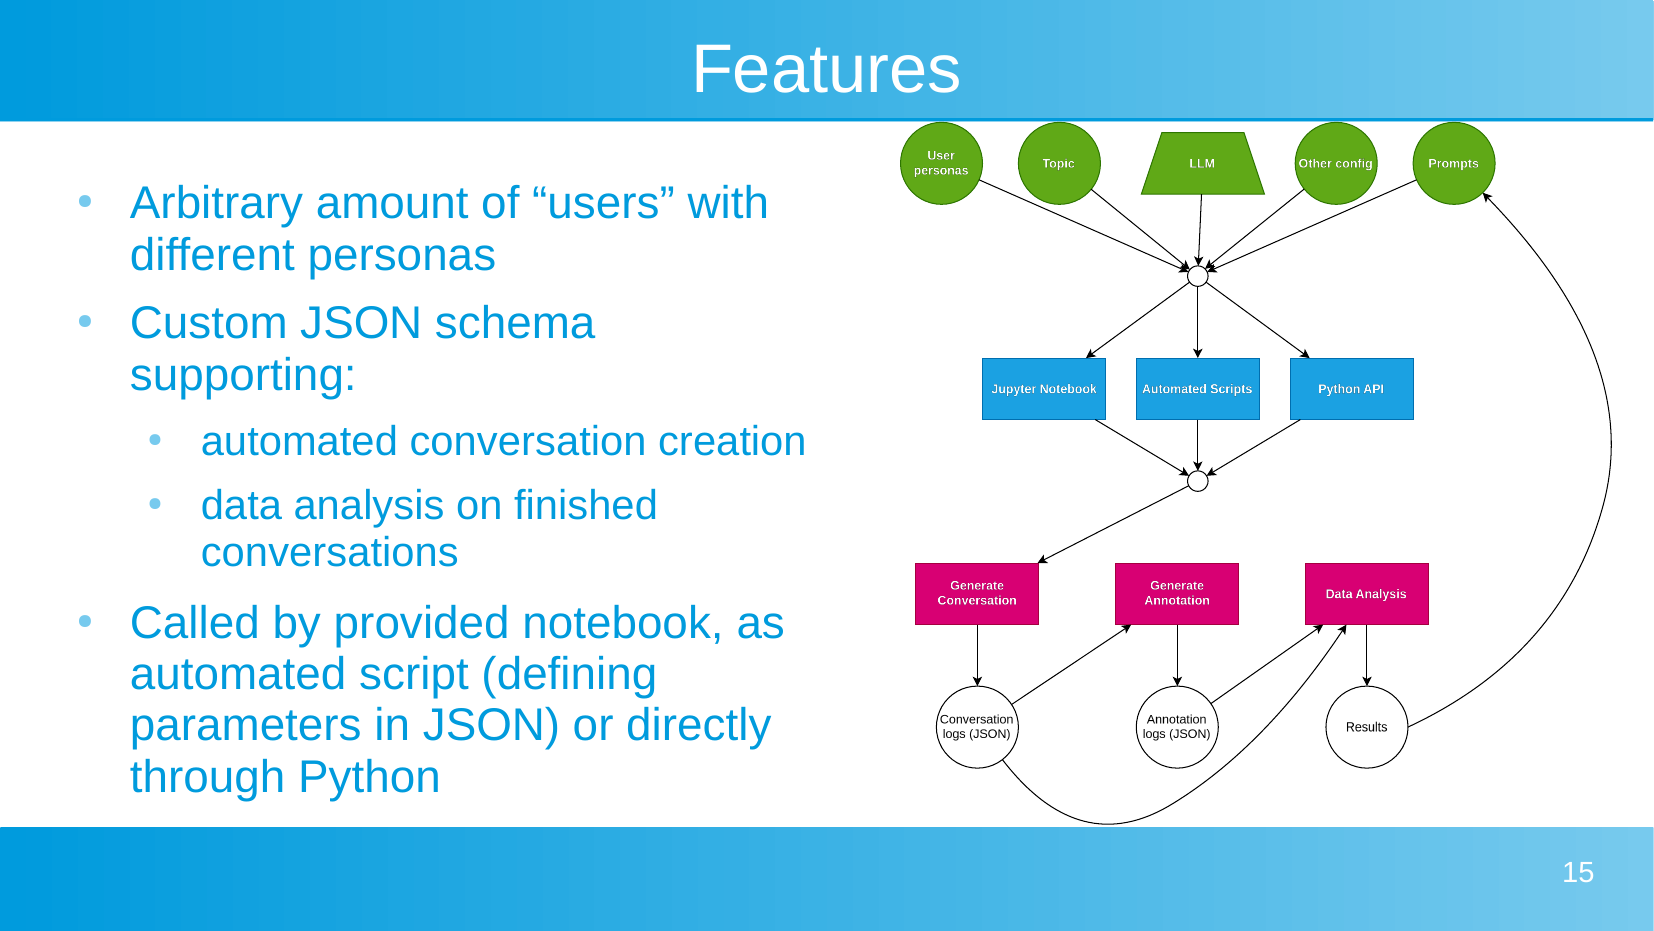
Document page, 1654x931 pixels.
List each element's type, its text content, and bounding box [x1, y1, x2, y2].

picture [900, 122, 1613, 826]
title Features [59, 29, 1595, 108]
list Arbitrary amount of “users” with different personas Custom JSON schema supporting: automated conversation creation data analysis on finished conversations Called by provided notebook, as automated script (defining parameters in JSON) or directly through Python [59, 177, 809, 768]
